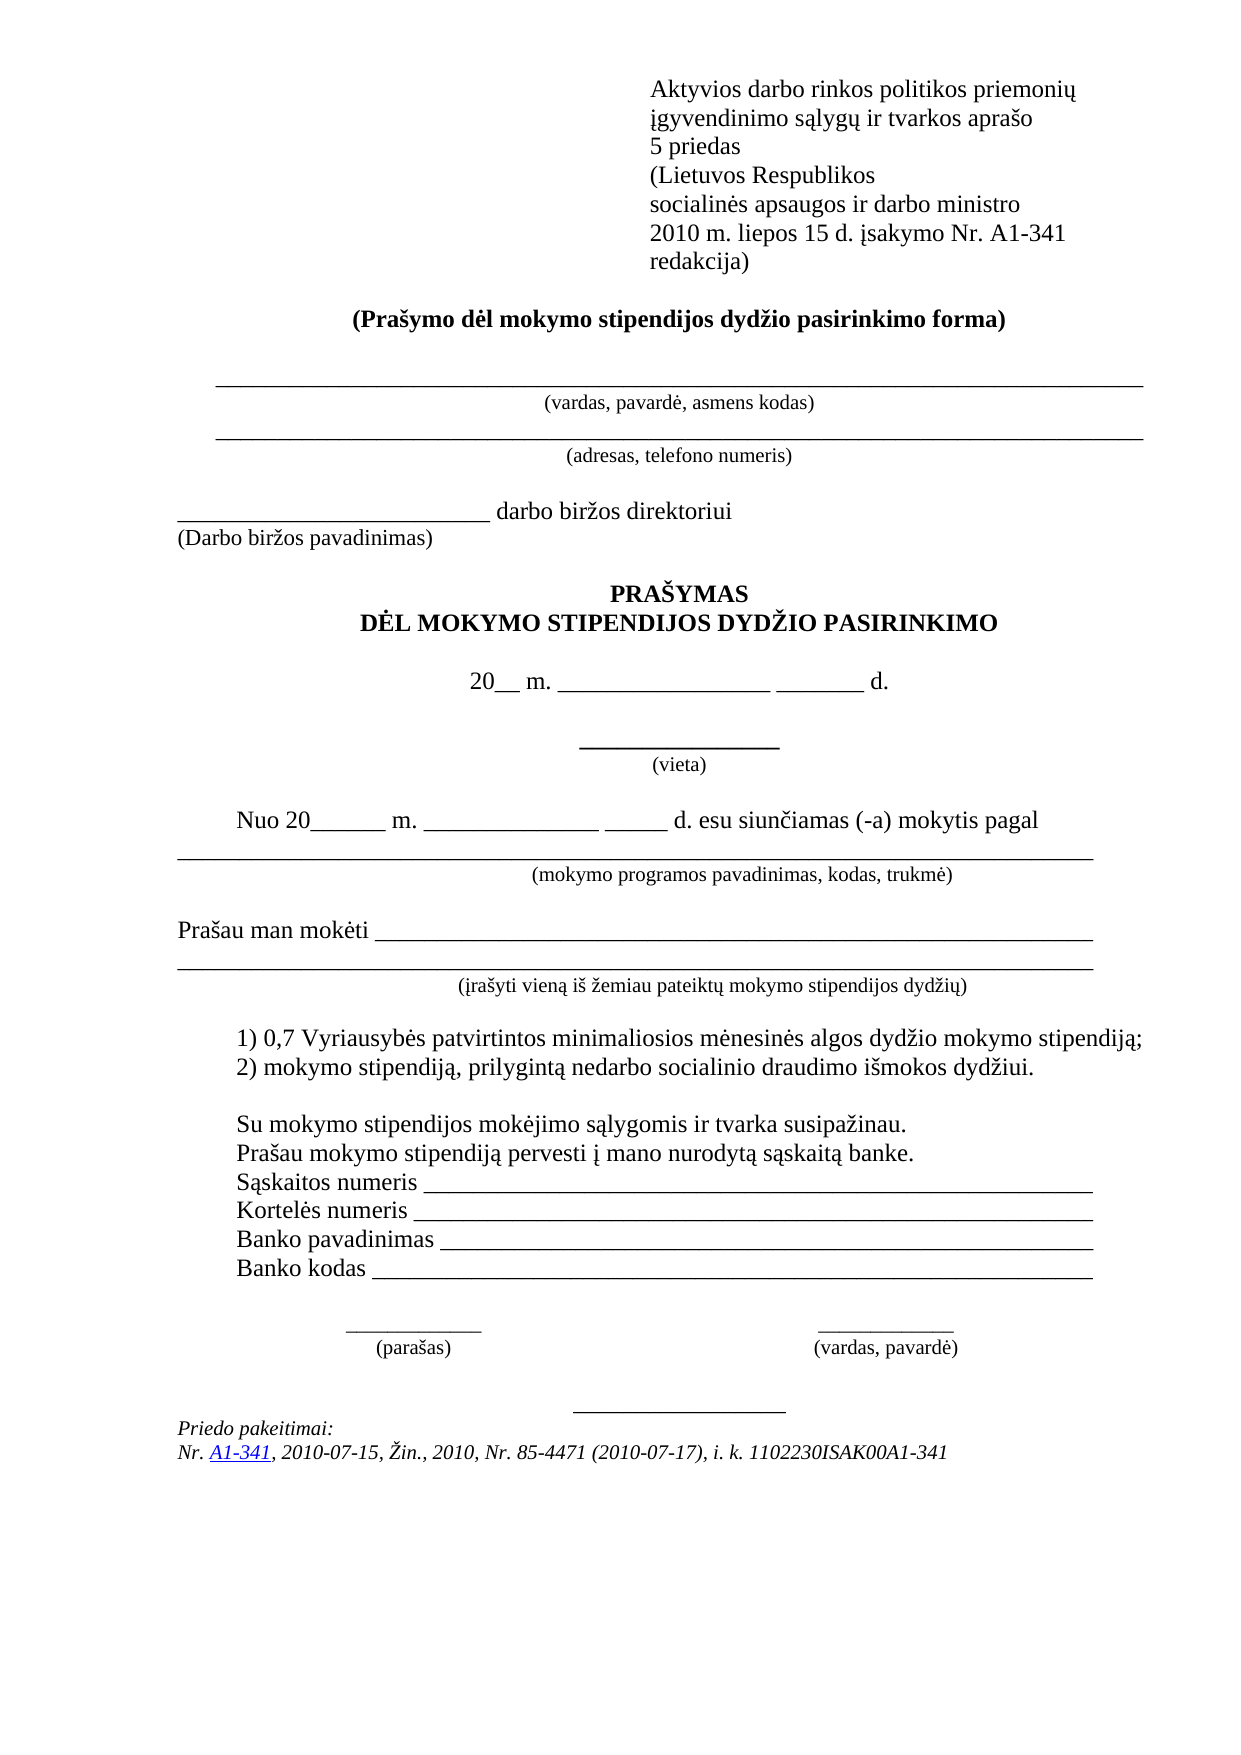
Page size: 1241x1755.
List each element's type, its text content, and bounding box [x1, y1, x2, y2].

text (įrašyti vieną iš žemiau pateiktų mokymo stipendijos dydžių) [177, 973, 1181, 997]
text _ [177, 361, 1181, 390]
text (vieta) [177, 752, 1181, 776]
table_header _____________ (parašas) [177, 1311, 649, 1359]
text 1) 0,7 Vyriausybės patvirtintos minimaliosios mėnesinės algos dydžio mokymo stipendiją; [236, 1023, 1181, 1052]
text _ [177, 414, 1181, 443]
text (vardas, pavardė, asmens kodas) [177, 390, 1181, 414]
text redakcija) [649, 246, 1181, 275]
text Su mokymo stipendijos mokėjimo sąlygomis ir tvarka susipažinau. [177, 1109, 1181, 1138]
text įgyvendinimo sąlygų ir tvarkos aprašo [650, 103, 1181, 131]
text (Prašymo dėl mokymo stipendijos dydžio pasirinkimo forma) [177, 304, 1181, 333]
text (mokymo programos pavadinimas, kodas, trukmė) [177, 862, 1181, 886]
text _ [177, 834, 1181, 862]
text Banko kodas [177, 1253, 1181, 1282]
text _________________ [177, 1387, 1181, 1416]
text (Darbo biržos pavadinimas) [177, 524, 1181, 551]
text (adresas, telefono numeris) [177, 443, 1181, 467]
text _ [177, 944, 1181, 973]
text Prašau mokymo stipendiją pervesti į mano nurodytą sąskaitą banke. [177, 1138, 1181, 1167]
text (Lietuvos Respublikos [649, 160, 1181, 189]
text Kortelės numeris [177, 1196, 1181, 1224]
text Nr. A1-341, 2010-07-15, Žin., 2010, Nr. 85-4471 (2010-07-17), i. k. 1102230ISAK00A1-341 [177, 1440, 1181, 1464]
text Aktyvios darbo rinkos politikos priemonių [650, 74, 1181, 103]
text PRAŠYMAS [177, 579, 1181, 608]
text 20__ m. _________________ _______ d. [177, 666, 1181, 694]
text Prašau man mokėti [177, 915, 1181, 944]
table_header _____________ (vardas, pavardė) [650, 1311, 1122, 1359]
text ________________ [177, 723, 1181, 752]
text DĖL MOKYMO STIPENDIJOS DYDŽIO PASIRINKIMO [177, 608, 1181, 637]
text Nuo 20______ m. ______________ _____ d. esu siunčiamas (-a) mokytis pagal [177, 805, 1181, 834]
text socialinės apsaugos ir darbo ministro [649, 189, 1181, 218]
text _________________________ darbo biržos direktoriui [177, 496, 1181, 524]
text 2010 m. liepos 15 d. įsakymo Nr. A1-341 [649, 218, 1181, 246]
text Sąskaitos numeris [177, 1167, 1181, 1196]
text 2) mokymo stipendiją, prilygintą nedarbo socialinio draudimo išmokos dydžiui. [177, 1052, 1181, 1081]
text Banko pavadinimas [177, 1224, 1181, 1253]
text Priedo pakeitimai: [177, 1416, 1181, 1440]
text 5 priedas [649, 131, 1181, 160]
